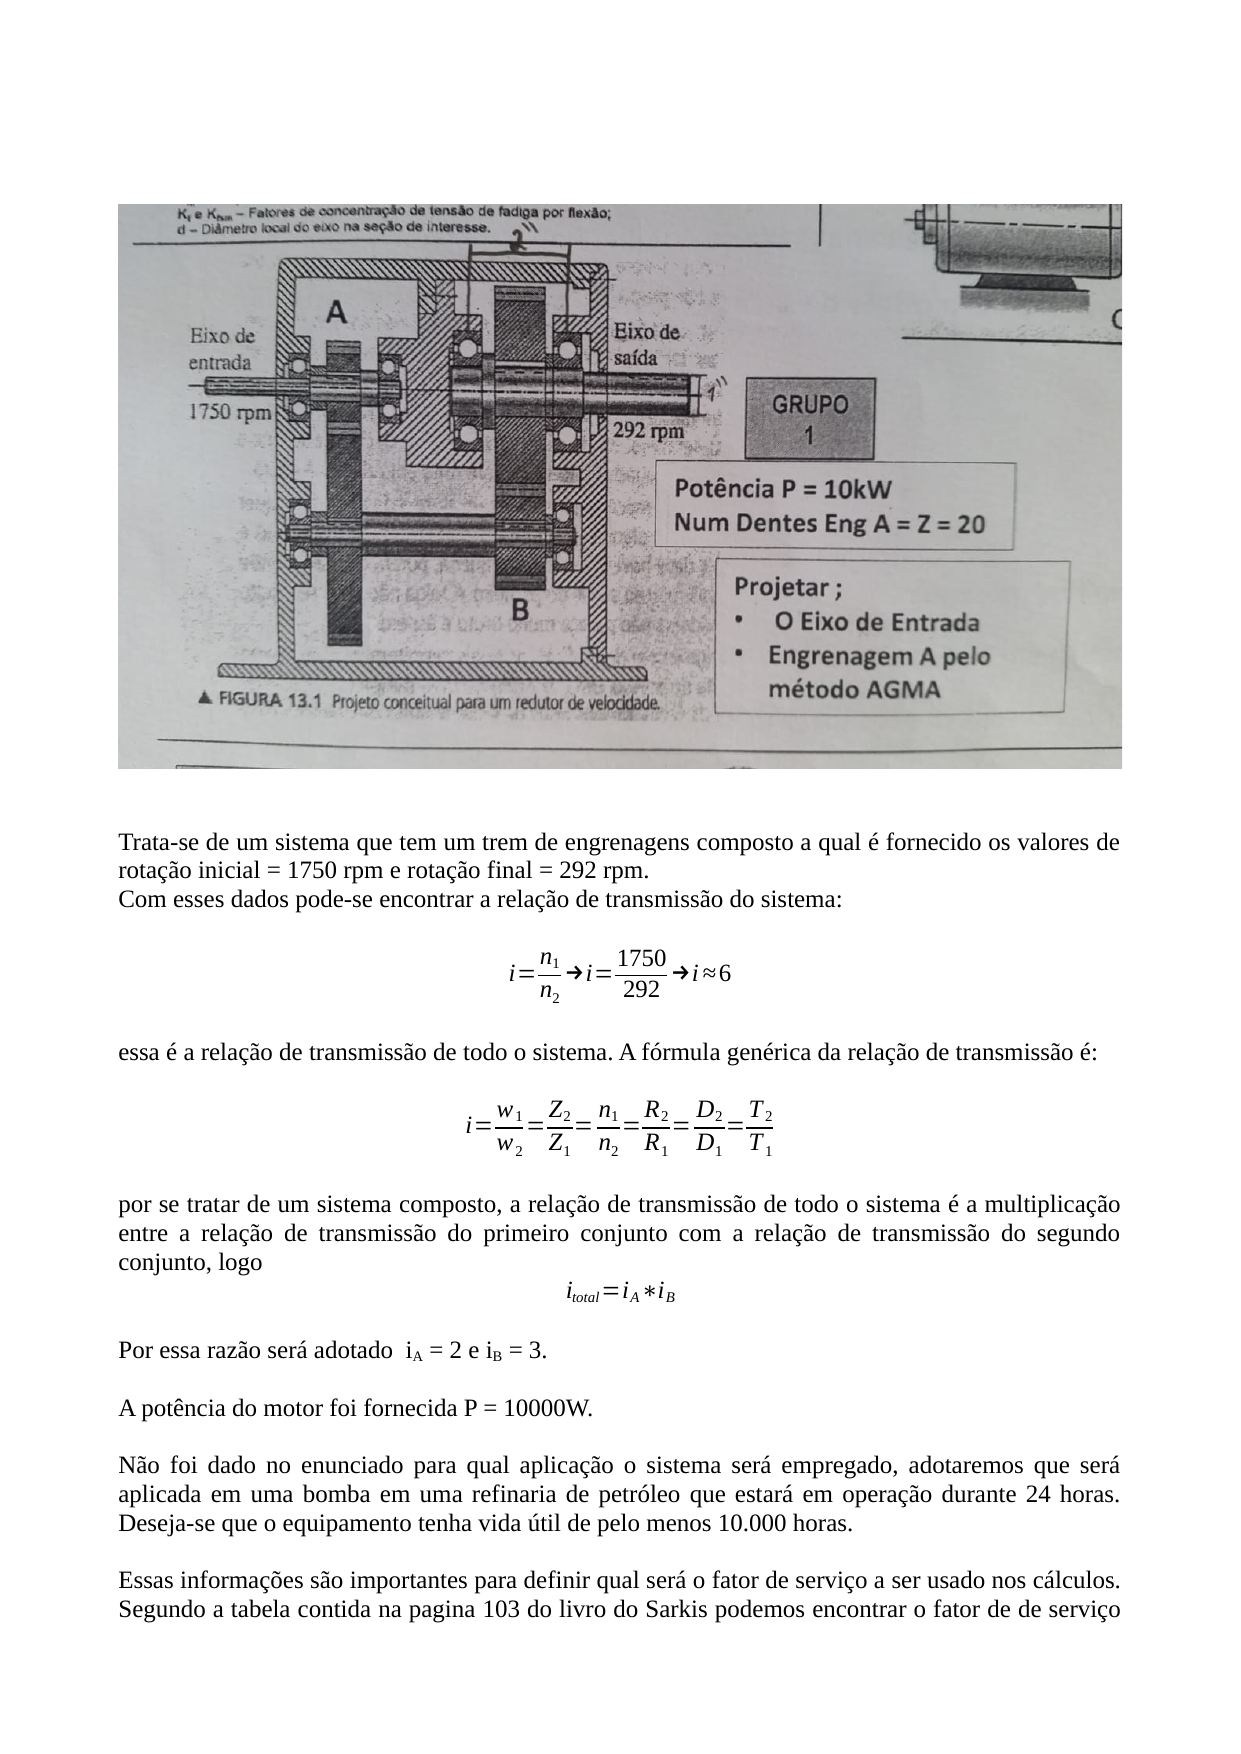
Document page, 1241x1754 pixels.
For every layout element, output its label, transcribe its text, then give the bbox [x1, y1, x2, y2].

text Não foi dado no enunciado para qual aplicação o sistema será empregado, adotaremos que será aplicada em uma bomba em uma refinaria de petróleo que estará em operação durante 24 horas. Deseja-se que o equipamento tenha vida útil de pelo menos 10.000 horas. [118, 1451, 1122, 1537]
text Com esses dados pode-se encontrar a relação de transmissão do sistema: [118, 884, 1122, 913]
picture [118, 204, 1123, 769]
text essa é a relação de transmissão de todo o sistema. A fórmula genérica da relação de transmissão é: [118, 1037, 1122, 1065]
text por se tratar de um sistema composto, a relação de transmissão de todo o sistema é a multiplicação entre a relação de transmissão do primeiro conjunto com a relação de transmissão do segundo conjunto, logo [118, 1189, 1122, 1276]
text Por essa razão será adotado iA = 2 e iB = 3. [118, 1336, 1122, 1364]
text Essas informações são importantes para definir qual será o fator de serviço a ser usado nos cálculos. Segundo a tabela contida na pagina 103 do livro do Sarkis podemos encontrar o fator de de serviço [118, 1566, 1122, 1623]
text Trata-se de um sistema que tem um trem de engrenagens composto a qual é fornecido os valores de rotação inicial = 1750 rpm e rotação final = 292 rpm. [118, 827, 1122, 884]
text A potência do motor foi fornecida P = 10000W. [118, 1393, 1122, 1422]
